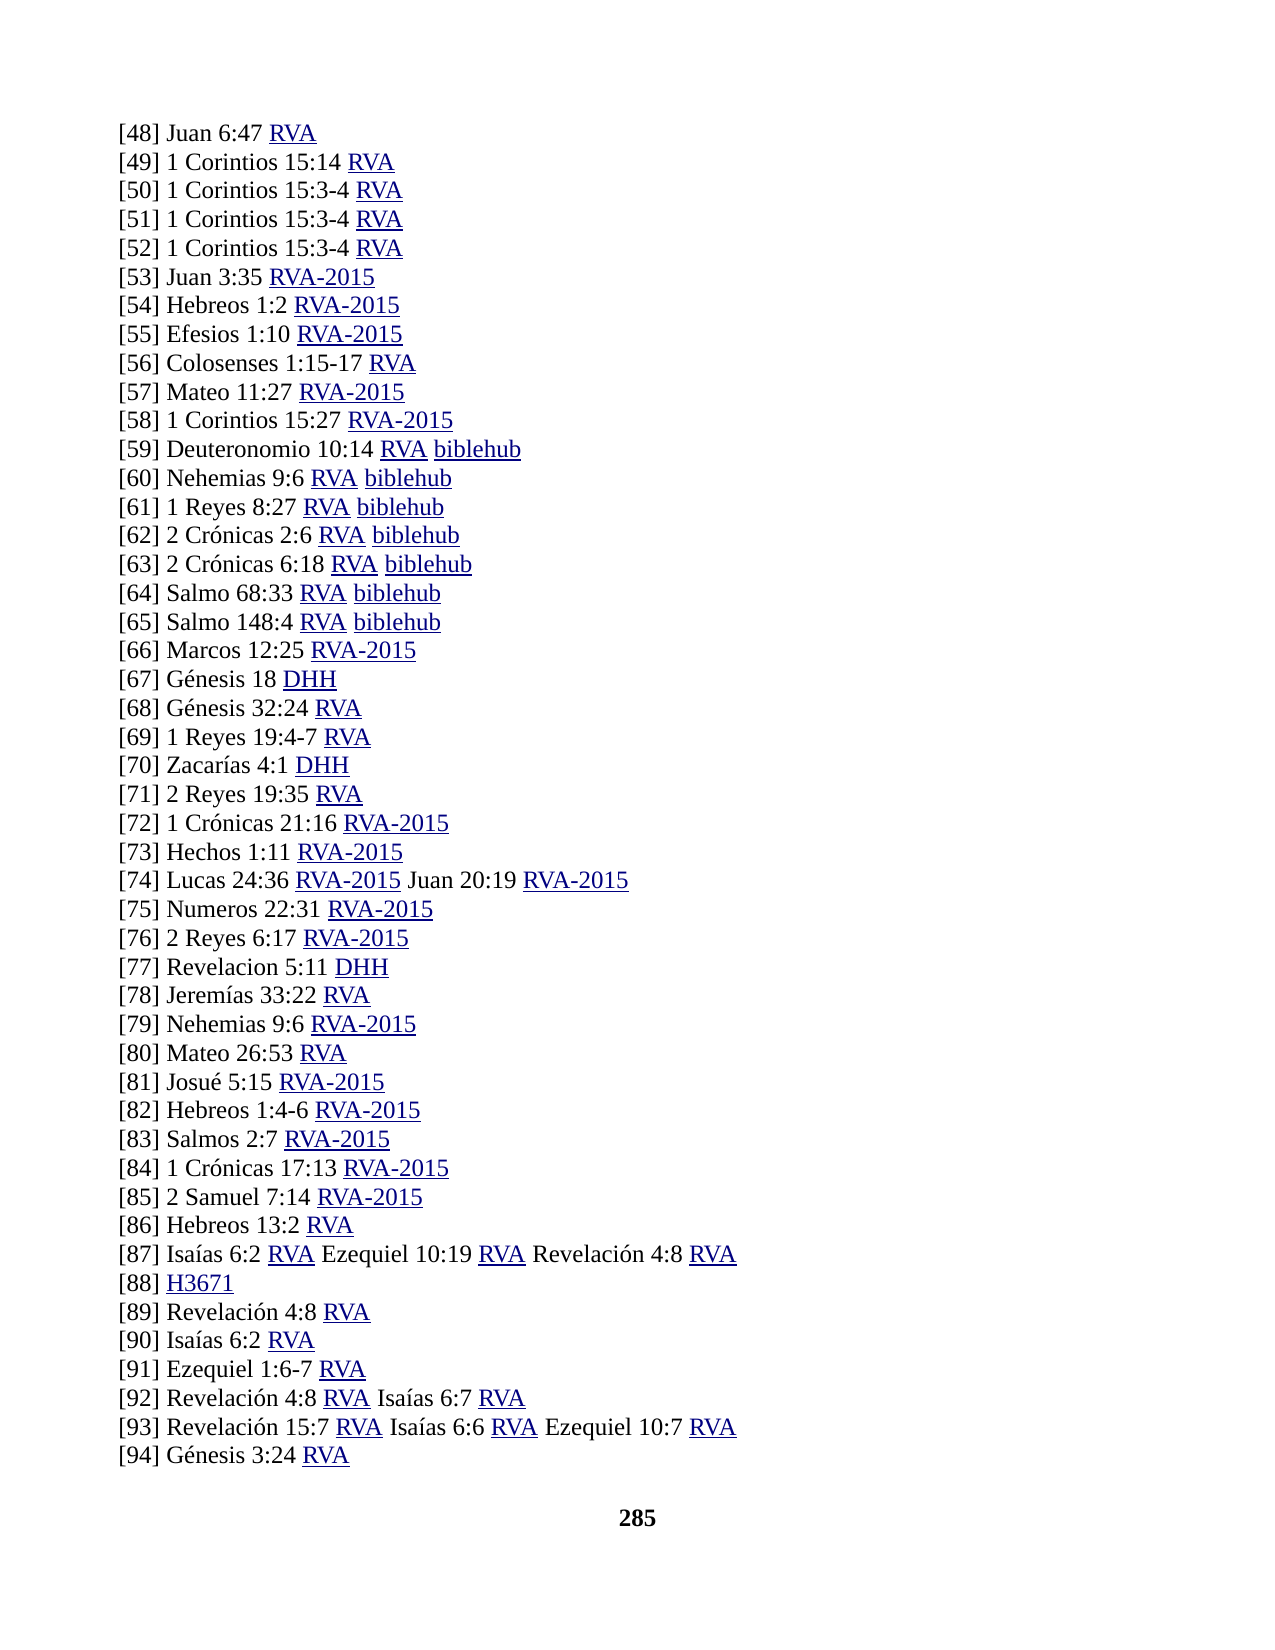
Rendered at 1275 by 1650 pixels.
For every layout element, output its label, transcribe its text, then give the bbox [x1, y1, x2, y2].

text 2 Samuel 7:14 RVA-2015 [118, 1182, 1157, 1211]
text Lucas 24:36 RVA-2015 Juan 20:19 RVA-2015 [118, 866, 1157, 894]
text Salmo 148:4 RVA biblehub [118, 607, 1157, 636]
text 1 Corintios 15:3-4 RVA [118, 233, 1157, 262]
text Efesios 1:10 RVA-2015 [118, 319, 1157, 348]
text 1 Corintios 15:3-4 RVA [118, 176, 1157, 204]
text Numeros 22:31 RVA-2015 [118, 894, 1157, 923]
text 1 Crónicas 17:13 RVA-2015 [118, 1153, 1157, 1182]
text 1 Crónicas 21:16 RVA-2015 [118, 808, 1157, 837]
text 2 Crónicas 6:18 RVA biblehub [118, 549, 1157, 578]
text Ezequiel 1:6-7 RVA [118, 1354, 1157, 1383]
text 2 Crónicas 2:6 RVA biblehub [118, 521, 1157, 549]
text Revelacion 5:11 DHH [118, 952, 1157, 981]
text Génesis 3:24 RVA [118, 1441, 1157, 1469]
text Jeremías 33:22 RVA [118, 981, 1157, 1009]
text Revelación 4:8 RVA [118, 1297, 1157, 1326]
text Isaías 6:2 RVA Ezequiel 10:19 RVA Revelación 4:8 RVA [118, 1239, 1157, 1268]
text Mateo 11:27 RVA-2015 [118, 377, 1157, 406]
text Nehemias 9:6 RVA-2015 [118, 1009, 1157, 1038]
text Génesis 32:24 RVA [118, 693, 1157, 722]
text Nehemias 9:6 RVA biblehub [118, 463, 1157, 492]
text Hechos 1:11 RVA-2015 [118, 837, 1157, 866]
text Josué 5:15 RVA-2015 [118, 1067, 1157, 1096]
text 2 Reyes 19:35 RVA [118, 779, 1157, 808]
text 1 Corintios 15:14 RVA [118, 147, 1157, 176]
text Génesis 18 DHH [118, 664, 1157, 693]
text Marcos 12:25 RVA-2015 [118, 636, 1157, 664]
text 1 Reyes 8:27 RVA biblehub [118, 492, 1157, 521]
text Hebreos 13:2 RVA [118, 1211, 1157, 1239]
text Juan 3:35 RVA-2015 [118, 262, 1157, 291]
text H3671 [118, 1268, 1157, 1297]
text 1 Corintios 15:27 RVA-2015 [118, 406, 1157, 434]
text Hebreos 1:4-6 RVA-2015 [118, 1096, 1157, 1124]
text 2 Reyes 6:17 RVA-2015 [118, 923, 1157, 952]
text Colosenses 1:15-17 RVA [118, 348, 1157, 377]
text Salmos 2:7 RVA-2015 [118, 1124, 1157, 1153]
text Salmo 68:33 RVA biblehub [118, 578, 1157, 607]
text Zacarías 4:1 DHH [118, 751, 1157, 779]
text 1 Corintios 15:3-4 RVA [118, 204, 1157, 233]
text 1 Reyes 19:4-7 RVA [118, 722, 1157, 751]
text Juan 6:47 RVA [118, 118, 1157, 147]
text Revelación 15:7 RVA Isaías 6:6 RVA Ezequiel 10:7 RVA [118, 1412, 1157, 1441]
text Mateo 26:53 RVA [118, 1038, 1157, 1067]
text Revelación 4:8 RVA Isaías 6:7 RVA [118, 1383, 1157, 1412]
text Hebreos 1:2 RVA-2015 [118, 291, 1157, 319]
text Isaías 6:2 RVA [118, 1326, 1157, 1354]
text Deuteronomio 10:14 RVA biblehub [118, 434, 1157, 463]
